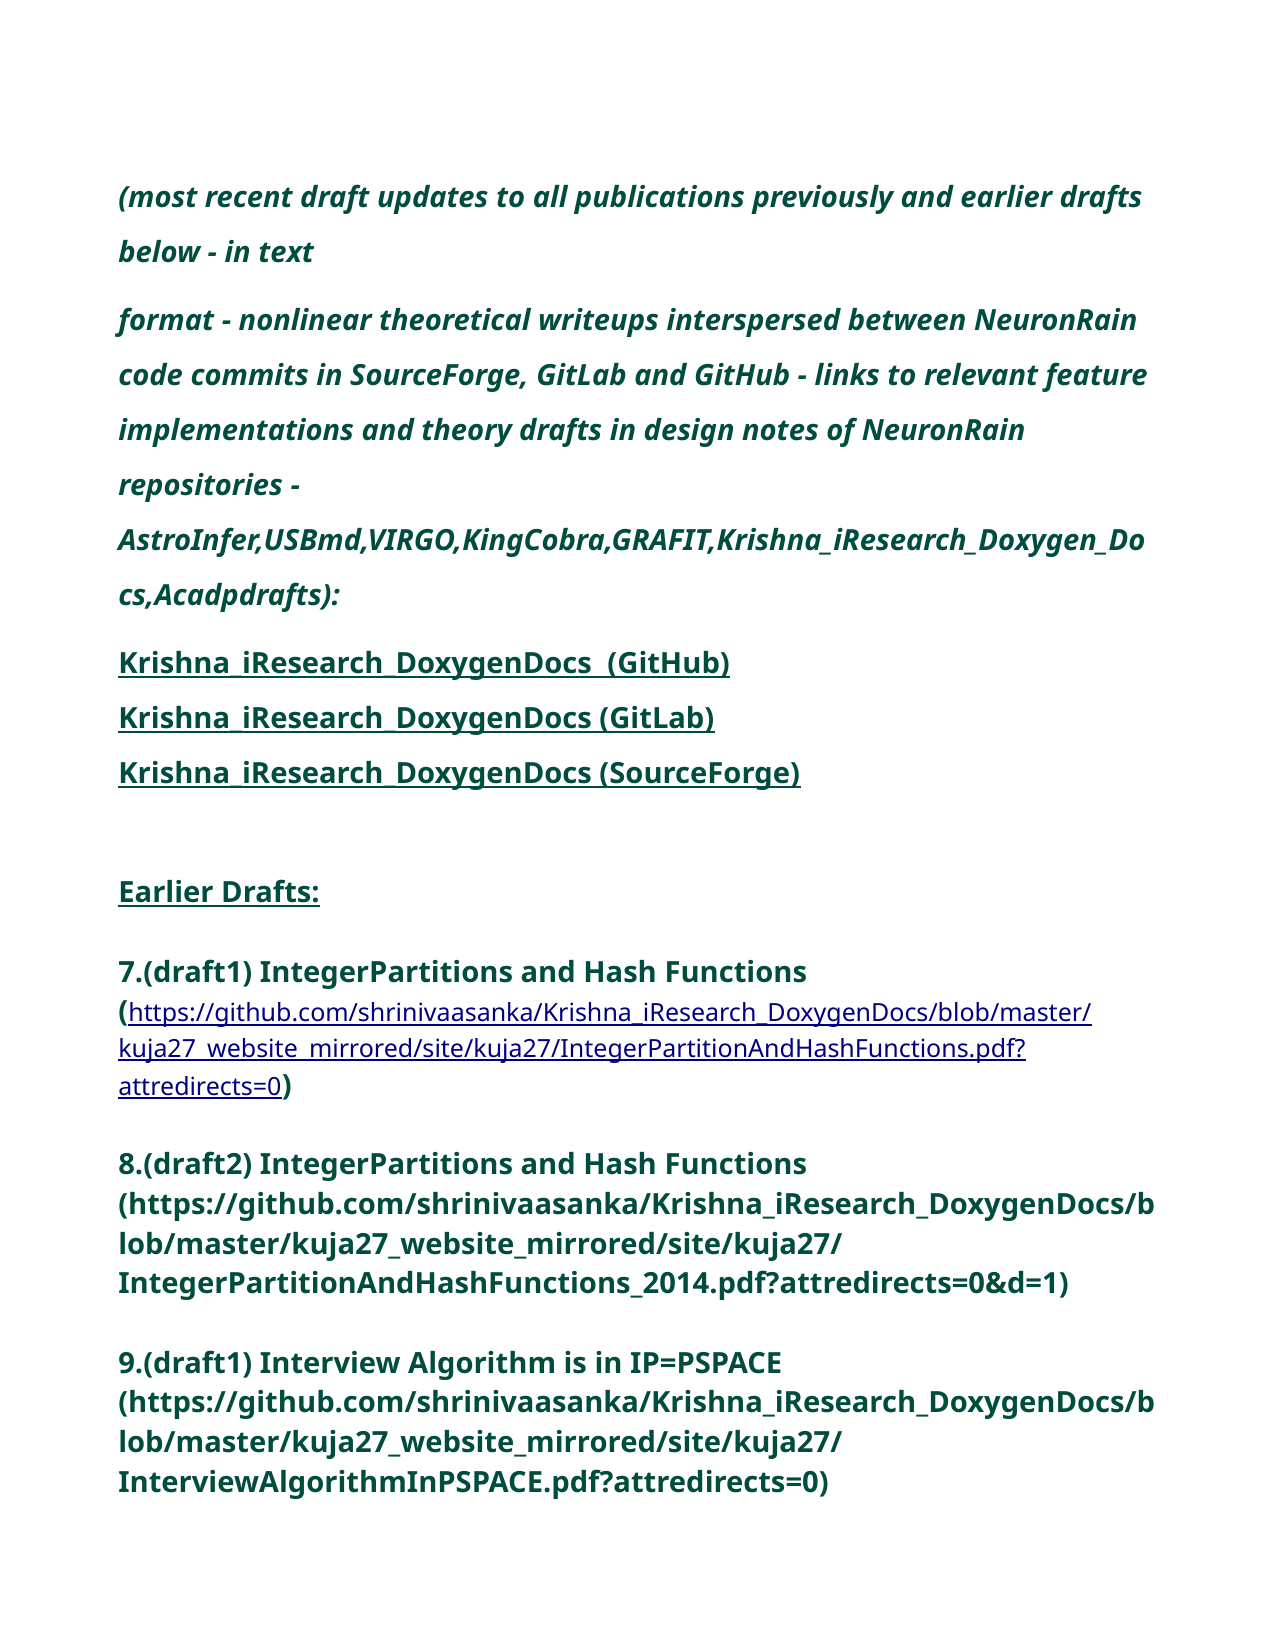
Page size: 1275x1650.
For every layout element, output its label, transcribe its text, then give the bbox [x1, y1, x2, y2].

text Earlier Drafts: [118, 871, 1157, 911]
text 9.(draft1) Interview Algorithm is in IP=PSPACE (https://github.com/shrinivaasanka/Krishna_iResearch_DoxygenDocs/blob/master/kuja27_website_mirrored/site/kuja27/InterviewAlgorithmInPSPACE.pdf?attredirects=0) [118, 1342, 1157, 1501]
text Krishna_iResearch_DoxygenDocs (SourceForge) [118, 752, 1157, 792]
text 8.(draft2) IntegerPartitions and Hash Functions (https://github.com/shrinivaasanka/Krishna_iResearch_DoxygenDocs/blob/master/kuja27_website_mirrored/site/kuja27/IntegerPartitionAndHashFunctions_2014.pdf?attredirects=0&d=1) [118, 1144, 1157, 1302]
text Krishna_iResearch_DoxygenDocs (GitLab) [118, 697, 1157, 737]
text (most recent draft updates to all publications previously and earlier drafts below - in text [118, 176, 1157, 271]
text Krishna_iResearch_DoxygenDocs (GitHub) [118, 642, 1157, 682]
text 7.(draft1) IntegerPartitions and Hash Functions (https://github.com/shrinivaasanka/Krishna_iResearch_DoxygenDocs/blob/master/kuja27_website_mirrored/site/kuja27/IntegerPartitionAndHashFunctions.pdf?attredirects=0) [118, 951, 1157, 1104]
text format - nonlinear theoretical writeups interspersed between NeuronRain code commits in SourceForge, GitLab and GitHub - links to relevant feature implementations and theory drafts in design notes of NeuronRain repositories - AstroInfer,USBmd,VIRGO,KingCobra,GRAFIT,Krishna_iResearch_Doxygen_Docs,Acadpdrafts): [118, 299, 1157, 614]
